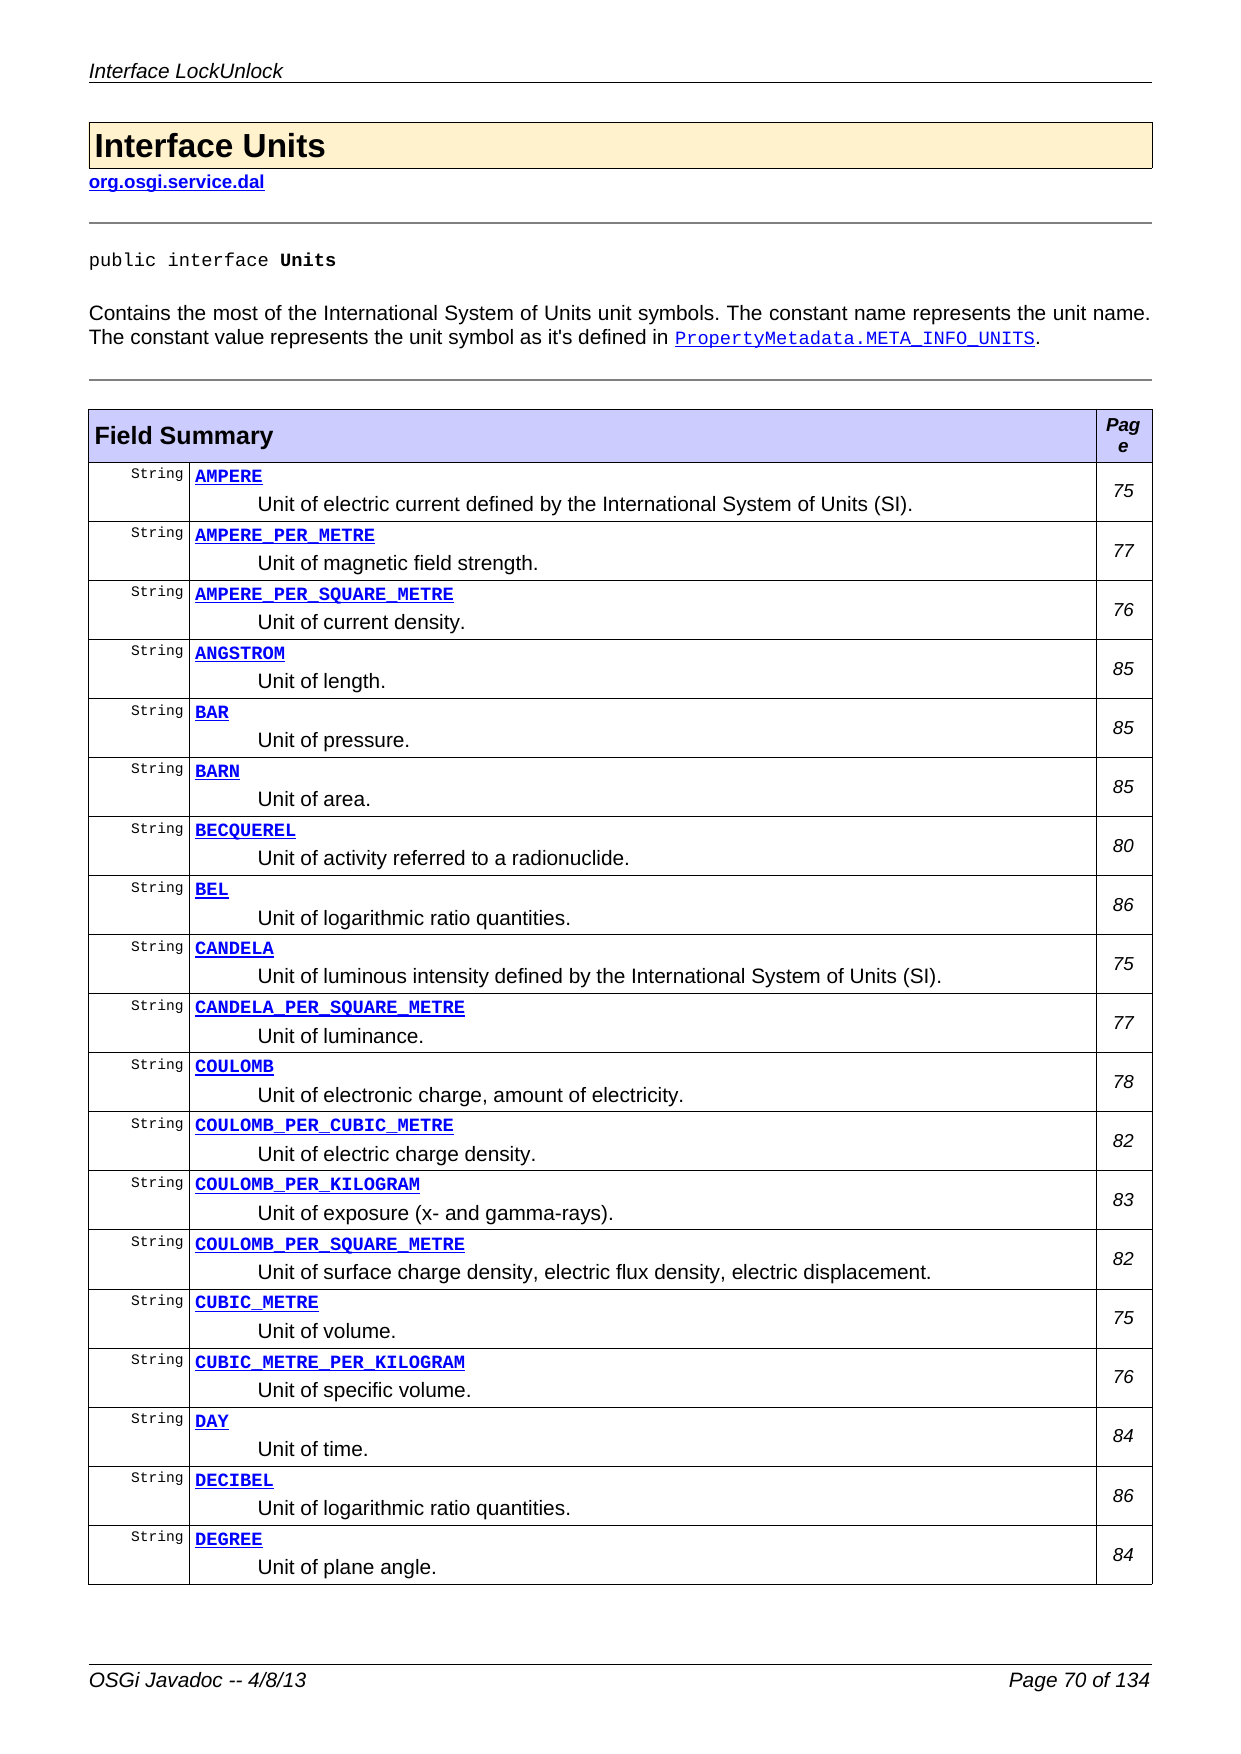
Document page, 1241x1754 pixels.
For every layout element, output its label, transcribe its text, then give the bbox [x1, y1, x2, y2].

table_cell String [89, 581, 189, 639]
table_cell 86 [1097, 1467, 1152, 1525]
subtitle Interface Units [90, 123, 1152, 168]
table_cell COULOMB Unit of electronic charge, amount of electricity. [190, 1053, 1096, 1111]
table_cell DECIBEL Unit of logarithmic ratio quantities. [190, 1467, 1096, 1525]
table_cell String [89, 1408, 189, 1466]
table_cell String [89, 1171, 189, 1229]
table_cell CANDELA_PER_SQUARE_METRE Unit of luminance. [190, 994, 1096, 1052]
table_header Page [1097, 410, 1152, 462]
table_cell DEGREE Unit of plane angle. [190, 1526, 1096, 1584]
table_cell String [89, 1230, 189, 1288]
table_cell ANGSTROM Unit of length. [190, 640, 1096, 698]
table_cell 75 [1097, 463, 1152, 521]
table_cell 77 [1097, 522, 1152, 580]
table_cell String [89, 1112, 189, 1170]
table_cell 76 [1097, 1349, 1152, 1407]
text public interface Units [88, 250, 1152, 272]
table_cell COULOMB_PER_SQUARE_METRE Unit of surface charge density, electric flux density, electric displacement. [190, 1230, 1096, 1288]
table_header Field Summary [89, 410, 1096, 462]
table_cell AMPERE Unit of electric current defined by the International System of Units (SI). [190, 463, 1096, 521]
table_cell String [89, 817, 189, 875]
table_cell BEL Unit of logarithmic ratio quantities. [190, 876, 1096, 934]
table_cell 75 [1097, 1290, 1152, 1347]
table_cell AMPERE_PER_SQUARE_METRE Unit of current density. [190, 581, 1096, 639]
table_cell BAR Unit of pressure. [190, 699, 1096, 757]
table_cell String [89, 1467, 189, 1525]
table_cell 80 [1097, 817, 1152, 875]
table_cell 86 [1097, 876, 1152, 934]
table_cell 85 [1097, 758, 1152, 816]
table_cell String [89, 758, 189, 816]
table_cell CUBIC_METRE_PER_KILOGRAM Unit of specific volume. [190, 1349, 1096, 1407]
table_cell COULOMB_PER_KILOGRAM Unit of exposure (x- and gamma-rays). [190, 1171, 1096, 1229]
table_cell 82 [1097, 1230, 1152, 1288]
table_cell String [89, 699, 189, 757]
table_cell String [89, 994, 189, 1052]
table_cell String [89, 1349, 189, 1407]
table_cell COULOMB_PER_CUBIC_METRE Unit of electric charge density. [190, 1112, 1096, 1170]
table_cell String [89, 1526, 189, 1584]
table_cell 85 [1097, 640, 1152, 698]
table_cell String [89, 876, 189, 934]
table_cell 82 [1097, 1112, 1152, 1170]
table_cell String [89, 463, 189, 521]
table_cell 84 [1097, 1526, 1152, 1584]
table_cell 76 [1097, 581, 1152, 639]
table_cell String [89, 935, 189, 993]
table_cell 75 [1097, 935, 1152, 993]
table_cell 78 [1097, 1053, 1152, 1111]
table_cell String [89, 1290, 189, 1347]
table_cell AMPERE_PER_METRE Unit of magnetic field strength. [190, 522, 1096, 580]
table_cell 77 [1097, 994, 1152, 1052]
table_cell CANDELA Unit of luminous intensity defined by the International System of Units (SI). [190, 935, 1096, 993]
text Contains the most of the International System of Units unit symbols. The constant name represents the unit name. The constant value represents the unit symbol as it's defined in PropertyMetadata.META_INFO_UNITS. [88, 301, 1152, 350]
table_cell 85 [1097, 699, 1152, 757]
table_cell BARN Unit of area. [190, 758, 1096, 816]
table_cell String [89, 640, 189, 698]
table_cell 84 [1097, 1408, 1152, 1466]
text org.osgi.service.dal [88, 171, 1152, 193]
table_cell BECQUEREL Unit of activity referred to a radionuclide. [190, 817, 1096, 875]
table_cell String [89, 522, 189, 580]
table_cell 83 [1097, 1171, 1152, 1229]
table_cell DAY Unit of time. [190, 1408, 1096, 1466]
table_cell CUBIC_METRE Unit of volume. [190, 1290, 1096, 1347]
table_cell String [89, 1053, 189, 1111]
